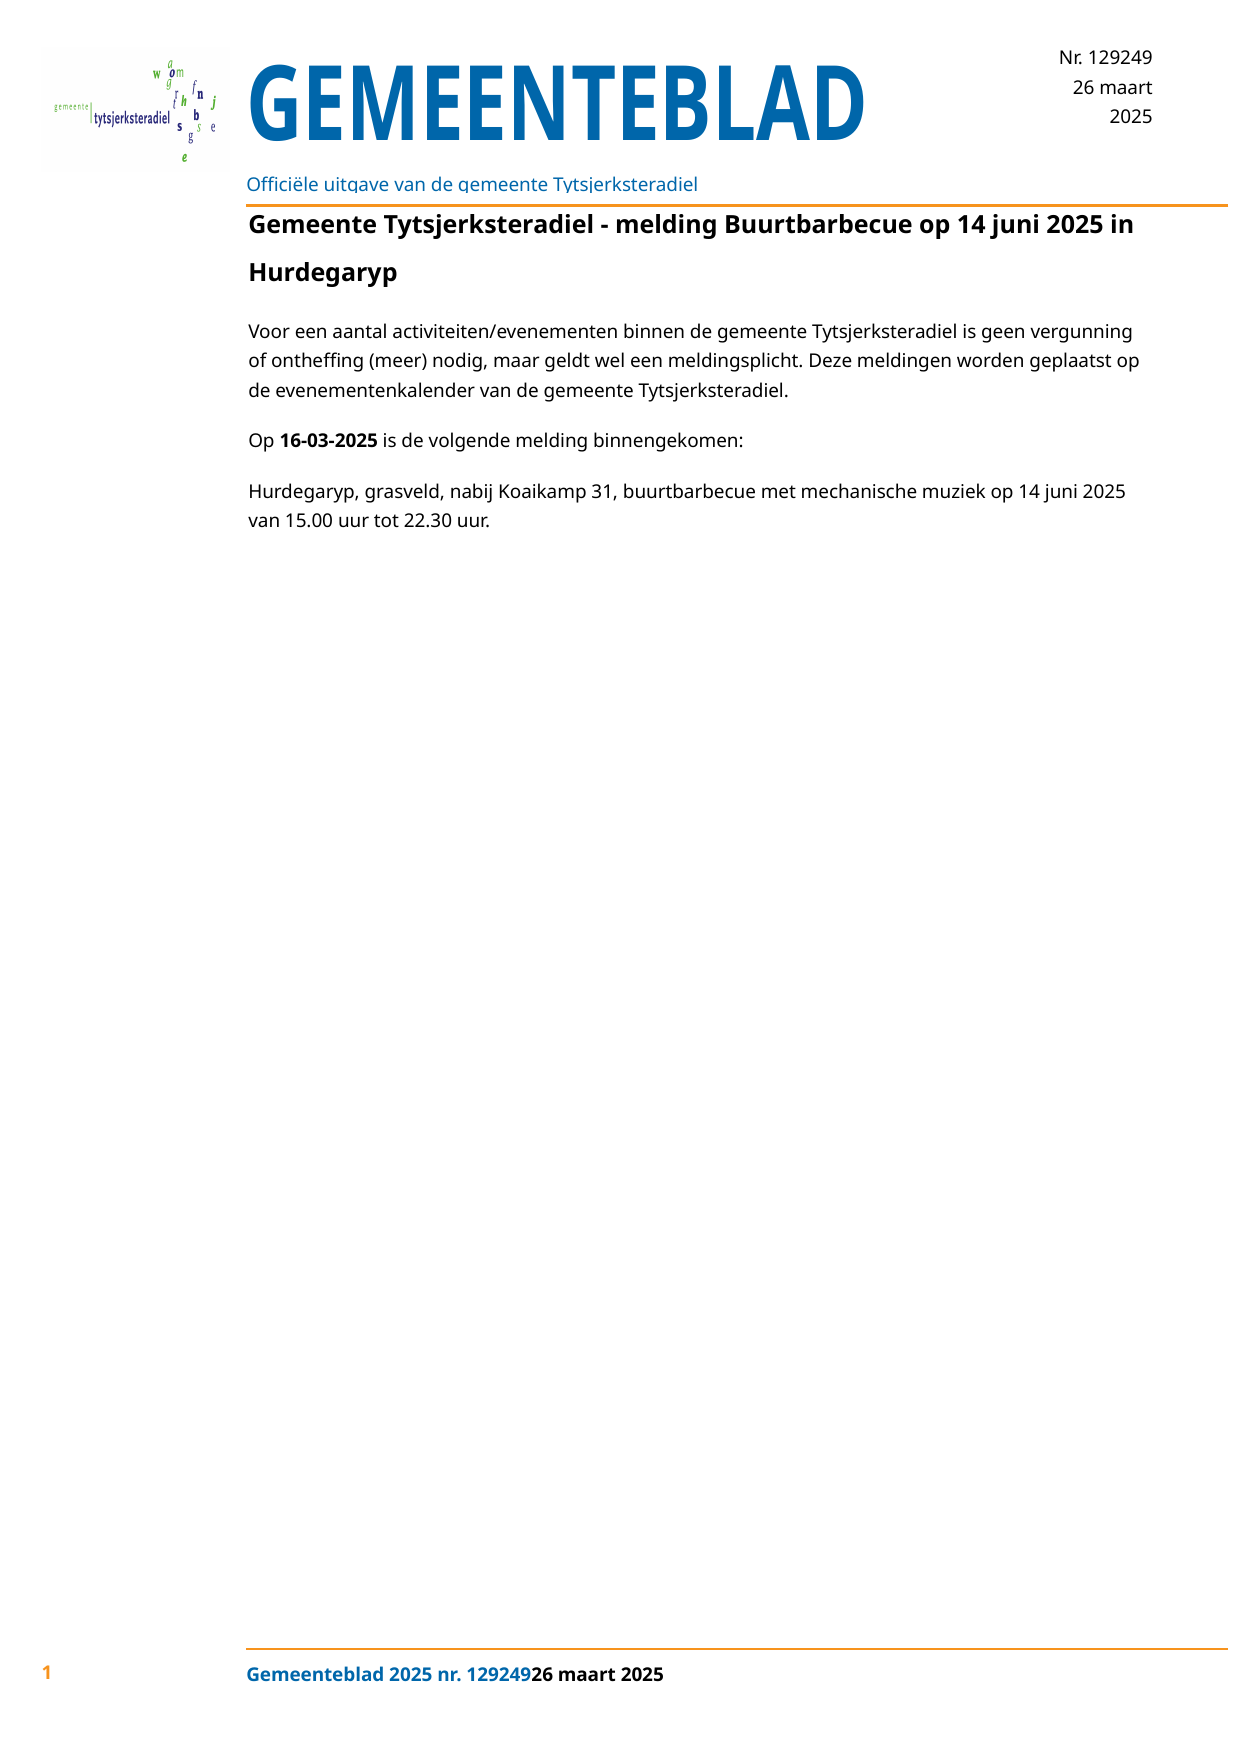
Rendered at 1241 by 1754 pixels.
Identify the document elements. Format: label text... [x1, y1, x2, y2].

picture [41, 47, 231, 172]
text Op 16-03-2025 is de volgende melding binnengekomen: [248, 427, 1152, 453]
text Hurdegaryp, grasveld, nabij Koaikamp 31, buurtbarbecue met mechanische muziek op 14 juni 2025 van 15.00 uur tot 22.30 uur. [248, 478, 1152, 533]
text Voor een aantal activiteiten/evenementen binnen de gemeente Tytsjerksteradiel is geen vergunning of ontheffing (meer) nodig, maar geldt wel een meldingsplicht. Deze meldingen worden geplaatst op de evenementenkalender van de gemeente Tytsjerksteradiel. [248, 318, 1152, 403]
text Gemeente Tytsjerksteradiel - melding Buurtbarbecue op 14 juni 2025 in Hurdegaryp [248, 207, 1152, 288]
